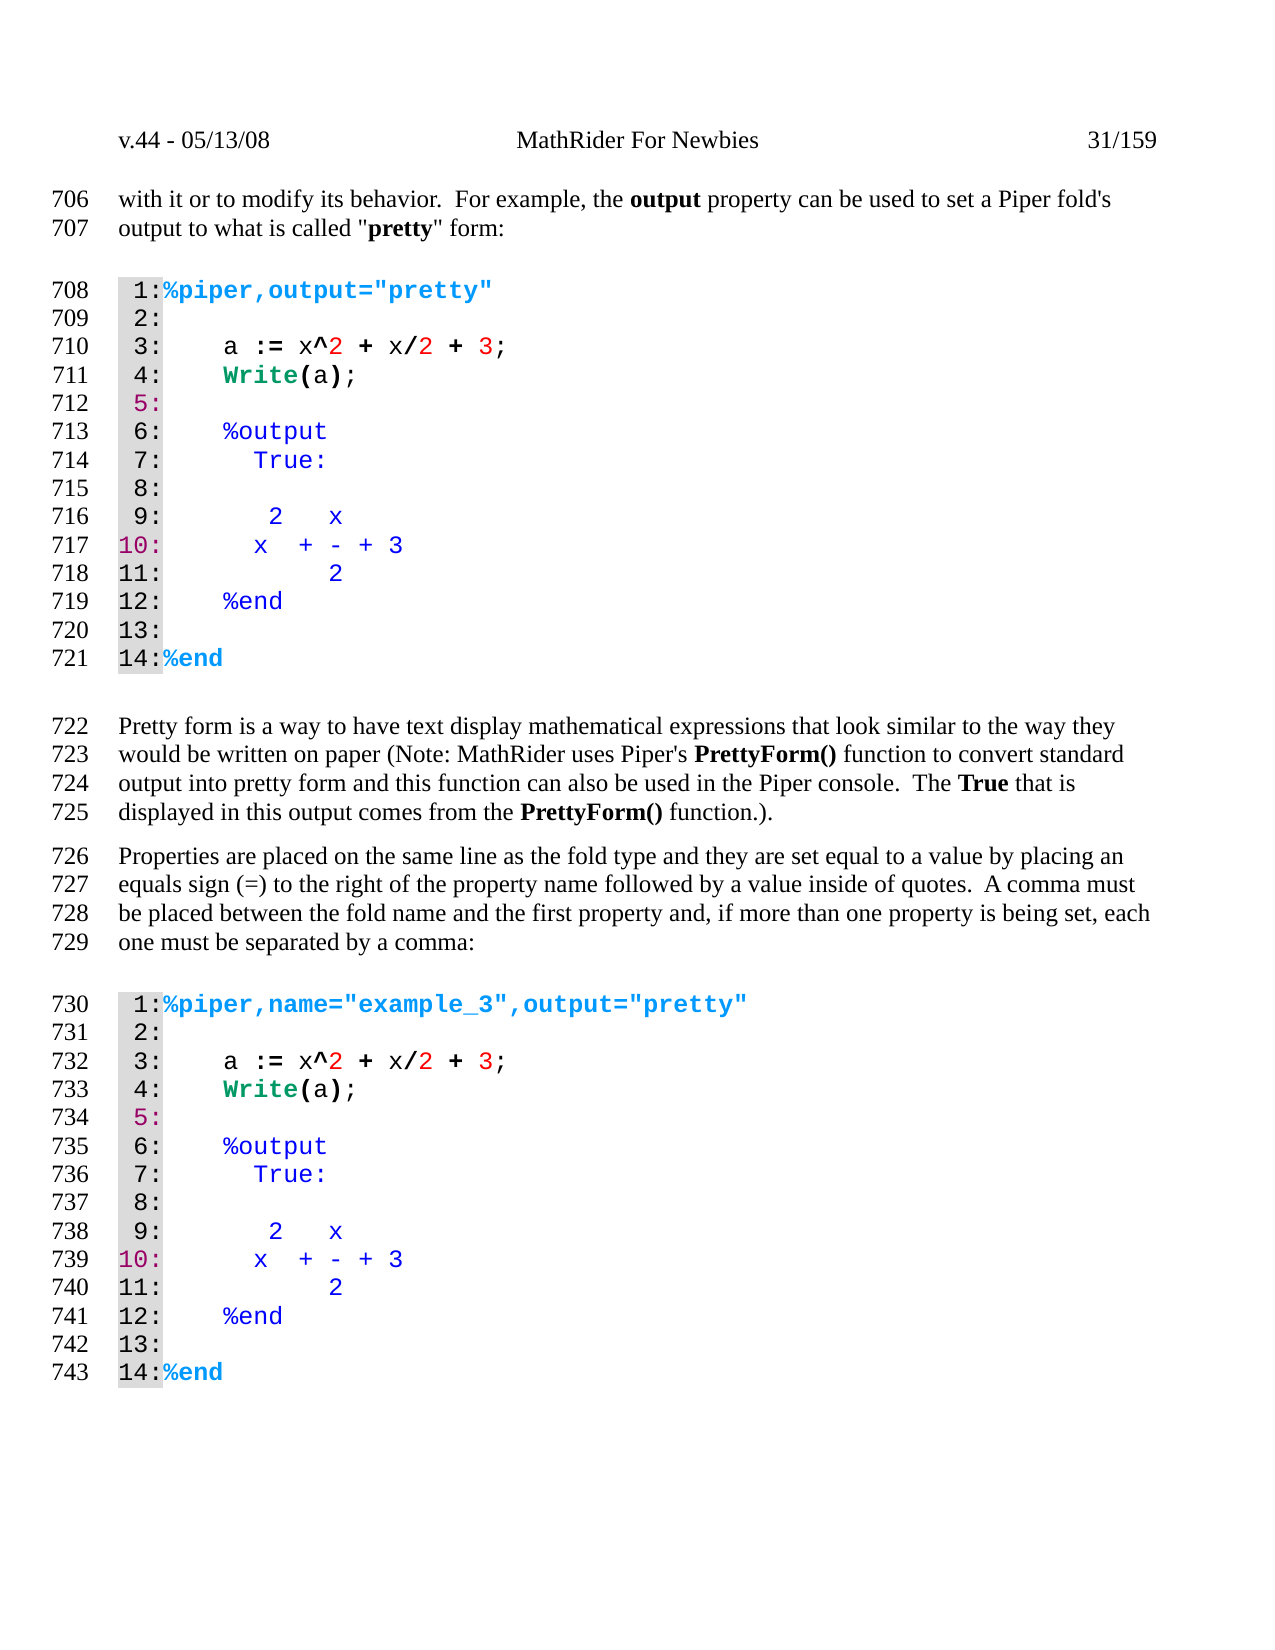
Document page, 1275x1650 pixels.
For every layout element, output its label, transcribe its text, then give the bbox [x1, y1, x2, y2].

text 4: Write(a); [118, 362, 1157, 391]
text 7: True: [118, 1162, 1157, 1190]
text 1:%piper,name="example_3",output="pretty" [118, 992, 1157, 1020]
text 8: [118, 476, 1157, 504]
text 14:%end [118, 1360, 1157, 1388]
text 4: Write(a); [118, 1077, 1157, 1105]
text 13: [118, 617, 1157, 646]
text 14:%end [118, 646, 1157, 674]
text 12: %end [118, 1303, 1157, 1332]
text 10: x + - + 3 [118, 532, 1157, 561]
text 2: [118, 306, 1157, 334]
text 3: a := x^2 + x/2 + 3; [118, 334, 1157, 362]
text 7: True: [118, 447, 1157, 476]
text 3: a := x^2 + x/2 + 3; [118, 1048, 1157, 1077]
text 11: 2 [118, 561, 1157, 589]
text 9: 2 x [118, 504, 1157, 532]
text 5: [118, 1105, 1157, 1133]
text 2: [118, 1020, 1157, 1048]
text 6: %output [118, 1133, 1157, 1162]
text with it or to modify its behavior. For example, the output property can be used to set a Piper fold's output to what is called "pretty" form: [118, 184, 1157, 241]
text 10: x + - + 3 [118, 1247, 1157, 1275]
text 5: [118, 391, 1157, 419]
text 1:%piper,output="pretty" [118, 277, 1157, 306]
text 8: [118, 1190, 1157, 1218]
text 9: 2 x [118, 1218, 1157, 1247]
text 13: [118, 1332, 1157, 1360]
text Properties are placed on the same line as the fold type and they are set equal to a value by placing an equals sign (=) to the right of the property name followed by a value inside of quotes. A comma must be placed between the fold name and the first property and, if more than one property is being set, each one must be separated by a comma: [118, 841, 1157, 956]
text Pretty form is a way to have text display mathematical expressions that look similar to the way they would be written on paper (Note: MathRider uses Piper's PrettyForm() function to convert standard output into pretty form and this function can also be used in the Piper console. The True that is displayed in this output comes from the PrettyForm() function.). [118, 711, 1157, 826]
text 6: %output [118, 419, 1157, 447]
text 12: %end [118, 589, 1157, 617]
text 11: 2 [118, 1275, 1157, 1303]
